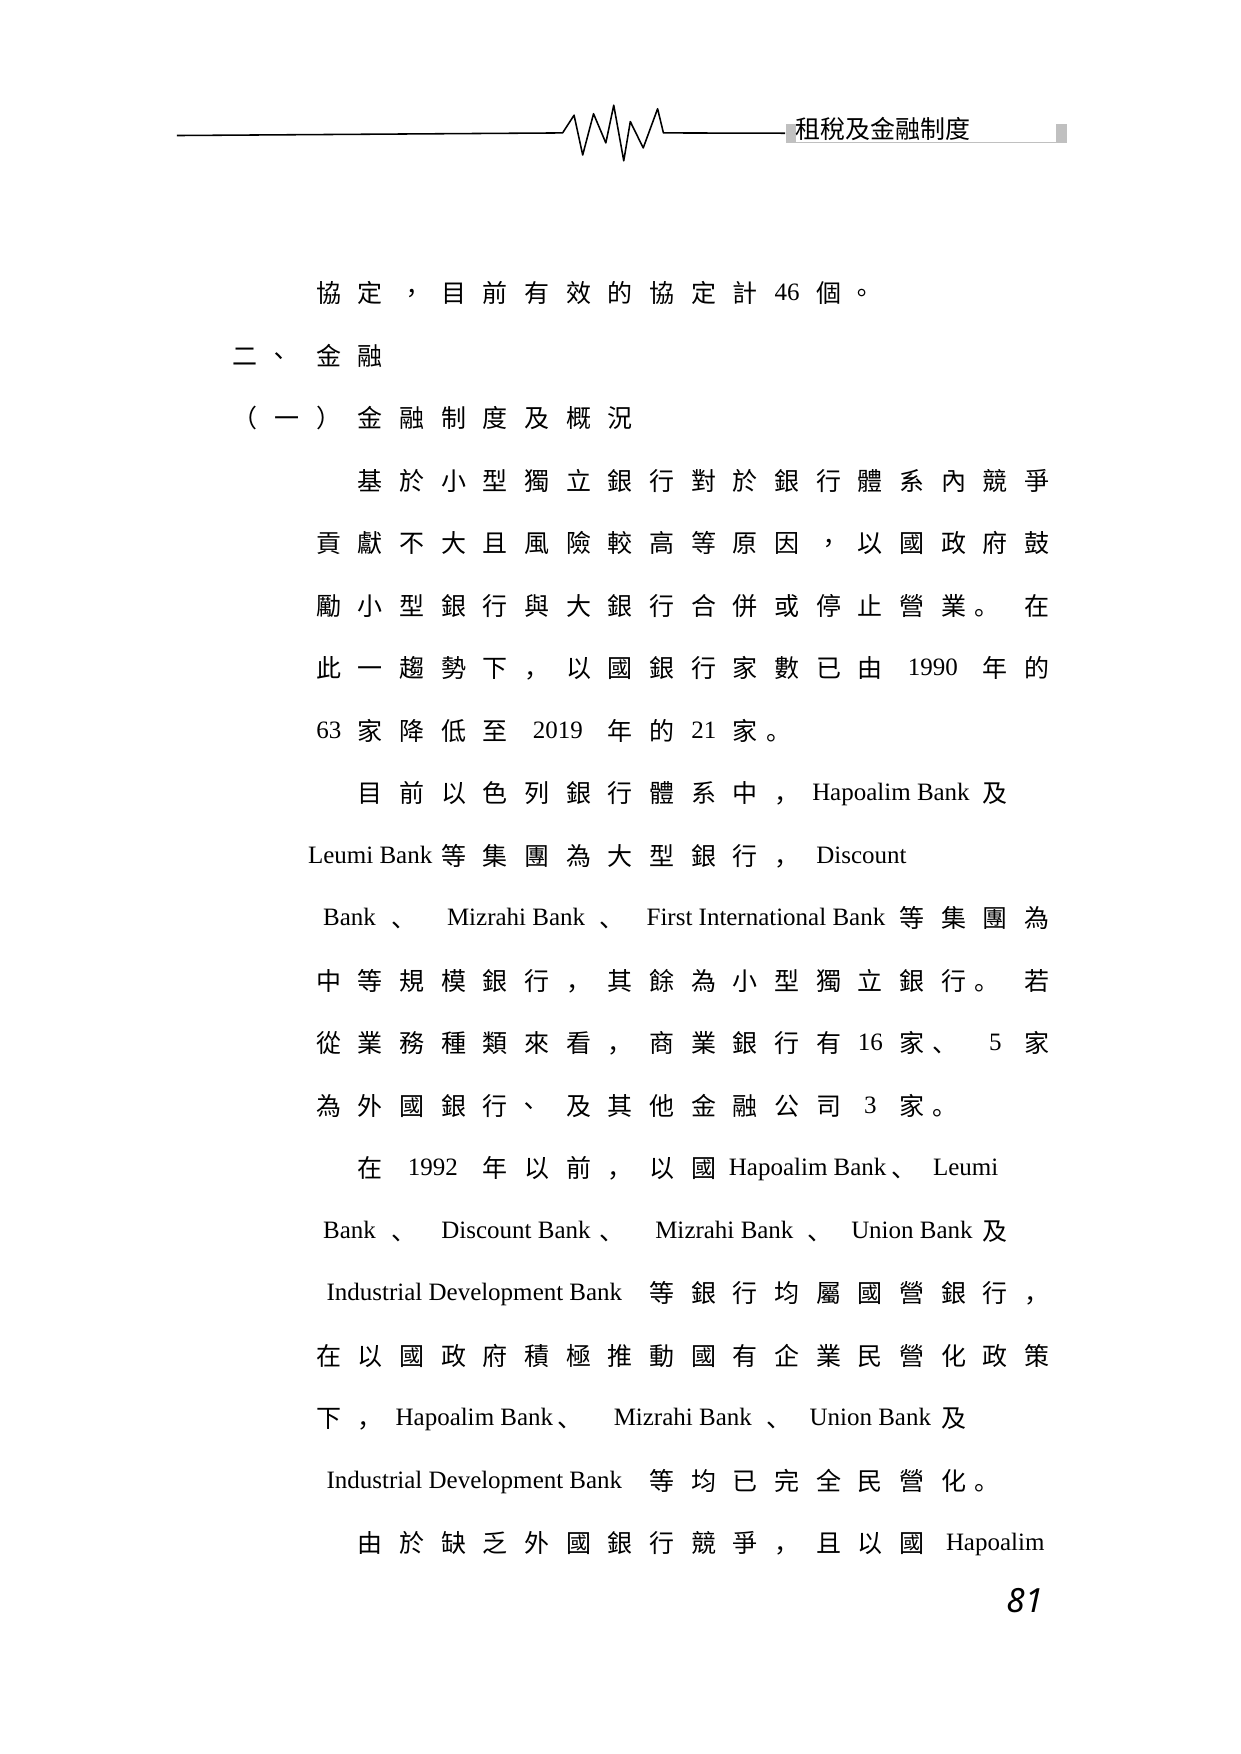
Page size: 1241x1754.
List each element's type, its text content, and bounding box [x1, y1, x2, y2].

text 在1992年以前，以國Hapoalim Bank、Leumi Bank、Discount Bank、Mizrahi Bank、Union Bank及Industrial Development Bank等銀行均屬國營銀行，在以國政府積極推動國有企業民營化政策下，Hapoalim Bank、Mizrahi Bank、Union Bank及Industrial Development Bank等均已完全民營化。 [281, 1125, 1058, 1500]
text 目前以色列銀行體系中，Hapoalim Bank及Leumi Bank等集團為大型銀行，Discount Bank、Mizrahi Bank、First International Bank等集團為中等規模銀行，其餘為小型獨立銀行。若從業務種類來看，商業銀行有16家、5家為外國銀行、及其他金融公司3家。 [281, 750, 1058, 1125]
text （一）金融制度及概況 [207, 375, 1058, 438]
text 二、金融 [207, 313, 1058, 375]
text 由於缺乏外國銀行競爭，且以國Hapoalim [281, 1500, 1058, 1563]
text 基於小型獨立銀行對於銀行體系內競爭貢獻不大且風險較高等原因，以國政府鼓勵小型銀行與大銀行合併或停止營業。在此一趨勢下，以國銀行家數已由1990年的63家降低至2019年的21家。 [281, 438, 1058, 750]
text 協定，目前有效的協定計46個。 [207, 250, 1058, 313]
